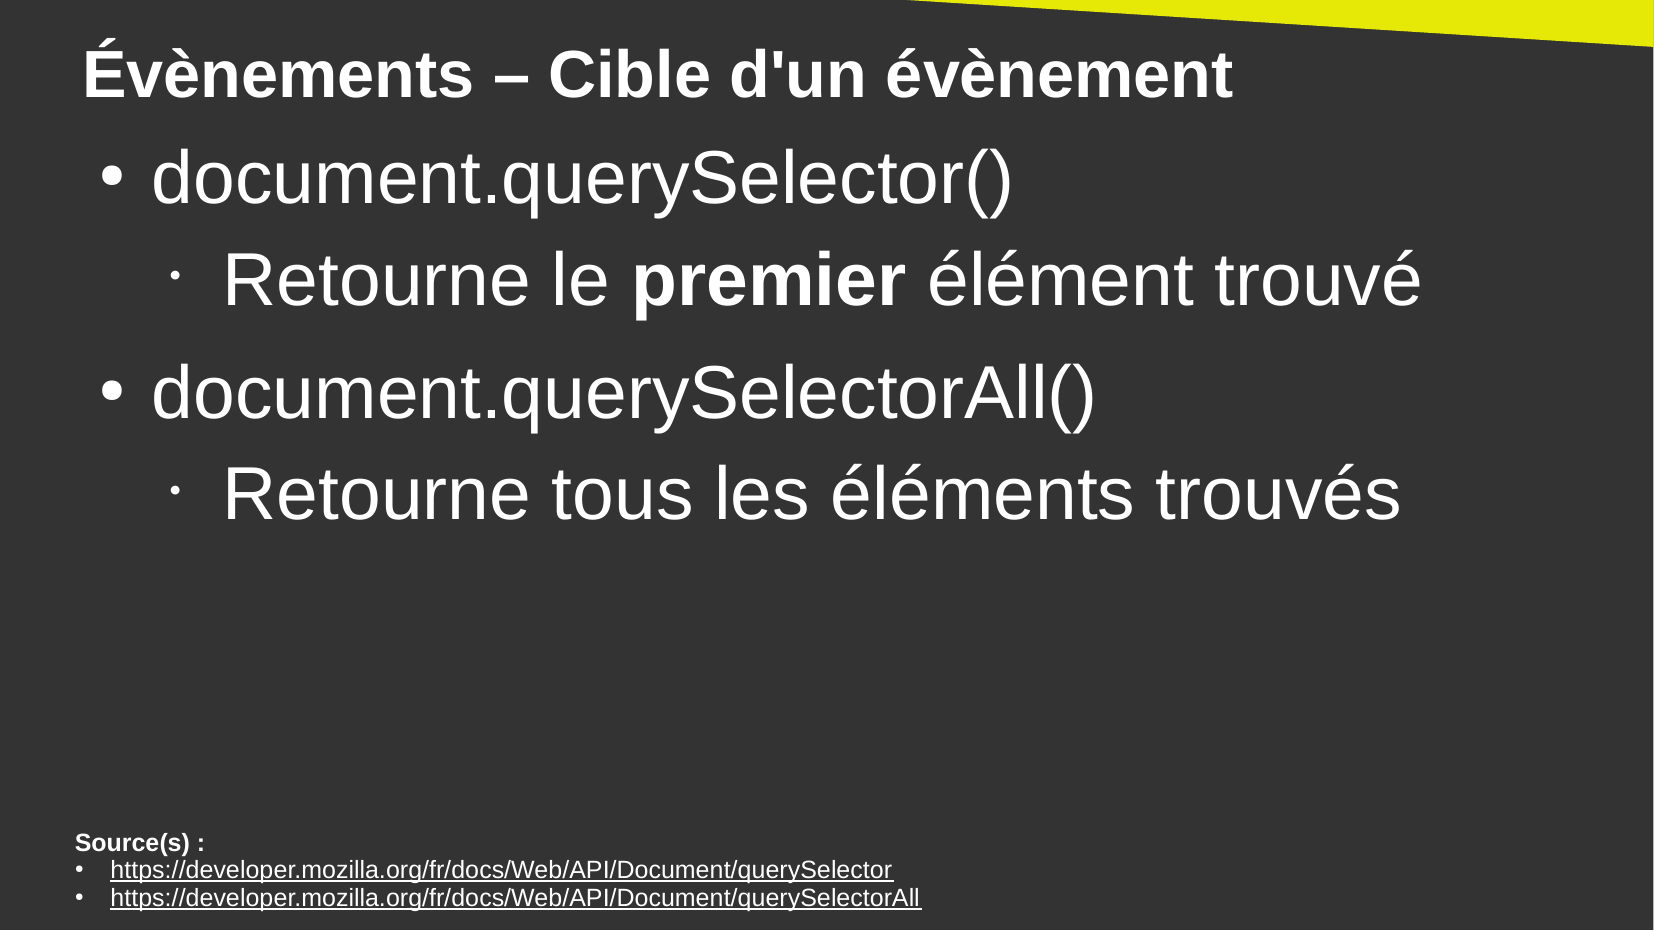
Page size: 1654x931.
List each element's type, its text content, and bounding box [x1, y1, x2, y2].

title Évènements – Cible d'un évènement [82, 37, 1571, 114]
text_box Source(s) : https://developer.mozilla.org/fr/docs/Web/API/Document/querySelector https://developer.mozilla.org/fr/docs/Web/API/Document/querySelectorAll [60, 820, 1583, 920]
list document.querySelector() Retourne le premier élément trouvé document.querySelectorAll() Retourne tous les éléments trouvés [80, 135, 1620, 709]
text_box [906, 0, 1654, 47]
